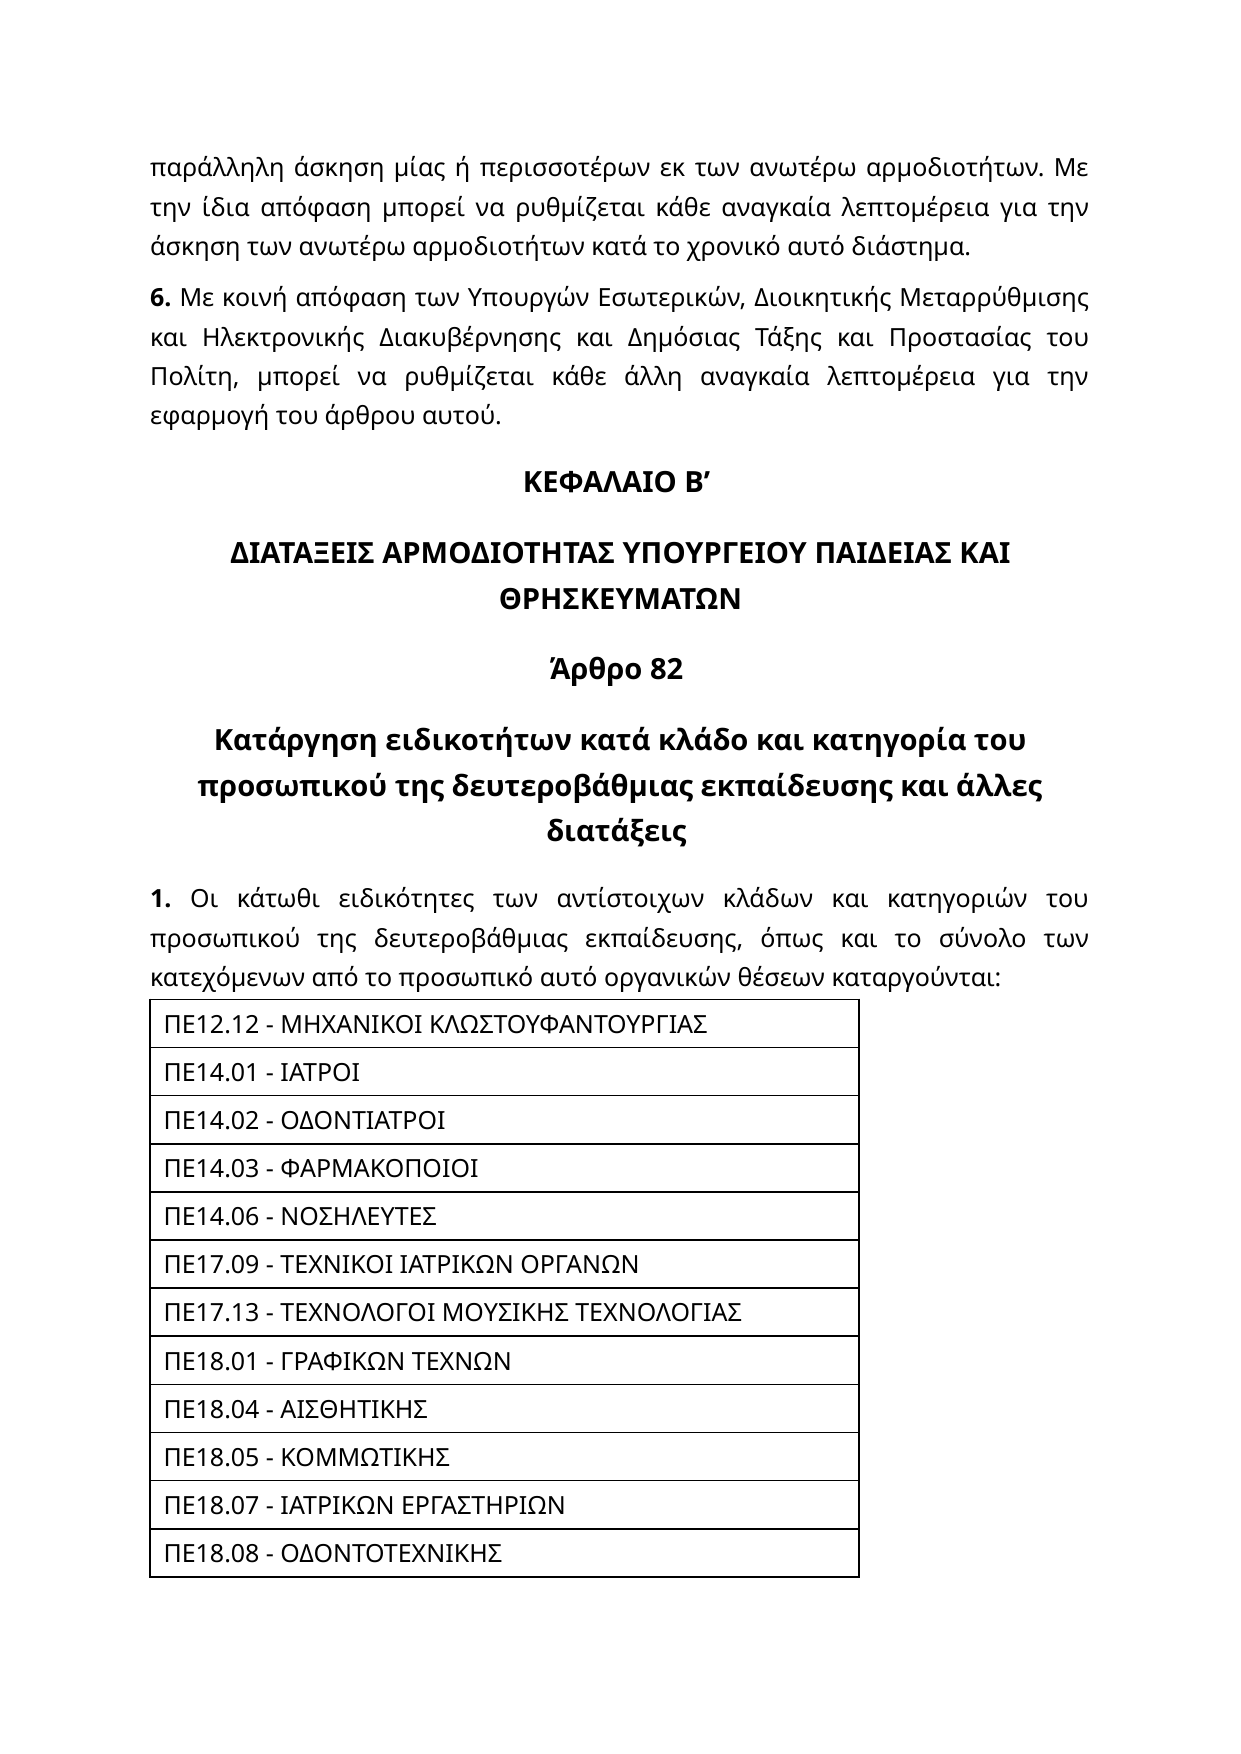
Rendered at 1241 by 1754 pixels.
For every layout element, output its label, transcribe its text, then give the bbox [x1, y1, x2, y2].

text παράλληλη άσκηση μίας ή περισσοτέρων εκ των ανωτέρω αρμοδιοτήτων. Με την ίδια απόφαση μπορεί να ρυθμίζεται κάθε αναγκαία λεπτομέρεια για την άσκηση των ανωτέρω αρμοδιοτήτων κατά το χρονικό αυτό διάστημα. [150, 150, 1090, 262]
table_cell ΠΕ14.02 - ΟΔΟΝΤΙΑΤΡΟΙ [151, 1096, 858, 1143]
table_cell ΠΕ18.07 - ΙΑΤΡΙΚΩΝ ΕΡΓΑΣΤΗΡΙΩΝ [151, 1481, 858, 1528]
text 1. Οι κάτωθι ειδικότητες των αντίστοιχων κλάδων και κατηγοριών του προσωπικού της δευτεροβάθμιας εκπαίδευσης, όπως και το σύνολο των κατεχόμενων από το προσωπικό αυτό οργανικών θέσεων καταργούνται: [150, 881, 1090, 993]
subtitle ΚΕΦΑΛΑΙΟ Β’ [150, 462, 1090, 501]
table_cell ΠΕ14.01 - ΙΑΤΡΟΙ [151, 1048, 858, 1095]
table_cell ΠΕ18.04 - ΑΙΣΘΗΤΙΚΗΣ [151, 1385, 858, 1432]
table_cell ΠΕ14.03 - ΦΑΡΜΑΚΟΠΟΙΟΙ [151, 1145, 858, 1191]
subtitle Κατάργηση ειδικοτήτων κατά κλάδο και κατηγορία του προσωπικού της δευτεροβάθμιας εκπαίδευσης και άλλες διατάξεις [150, 719, 1090, 850]
subtitle ΔΙΑΤΑΞΕΙΣ ΑΡΜΟΔΙΟΤΗΤΑΣ ΥΠΟΥΡΓΕΙΟΥ ΠΑΙΔΕΙΑΣ ΚΑΙ ΘΡΗΣΚΕΥΜΑΤΩΝ [150, 532, 1090, 618]
table_cell ΠΕ18.08 - ΟΔΟΝΤΟΤΕΧΝΙΚΗΣ [151, 1530, 858, 1576]
subtitle Άρθρο 82 [150, 648, 1090, 688]
table_header ΠΕ12.12 - ΜΗΧΑΝΙΚΟΙ ΚΛΩΣΤΟΥΦΑΝΤΟΥΡΓΙΑΣ [151, 1000, 858, 1047]
table_cell ΠΕ18.05 - ΚΟΜΜΩΤΙΚΗΣ [151, 1433, 858, 1480]
table_cell ΠΕ18.01 - ΓΡΑΦΙΚΩΝ ΤΕΧΝΩΝ [151, 1337, 858, 1383]
text 6. Με κοινή απόφαση των Υπουργών Εσωτερικών, Διοικητικής Μεταρρύθμισης και Ηλεκτρονικής Διακυβέρνησης και Δημόσιας Τάξης και Προστασίας του Πολίτη, μπορεί να ρυθμίζεται κάθε άλλη αναγκαία λεπτομέρεια για την εφαρμογή του άρθρου αυτού. [150, 280, 1090, 432]
table_cell ΠΕ17.09 - ΤΕΧΝΙΚΟΙ ΙΑΤΡΙΚΩΝ ΟΡΓΑΝΩΝ [151, 1241, 858, 1287]
table_cell ΠΕ17.13 - ΤΕΧΝΟΛΟΓΟΙ ΜΟΥΣΙΚΗΣ ΤΕΧΝΟΛΟΓΙΑΣ [151, 1289, 858, 1335]
table_cell ΠΕ14.06 - ΝΟΣΗΛΕΥΤΕΣ [151, 1193, 858, 1239]
